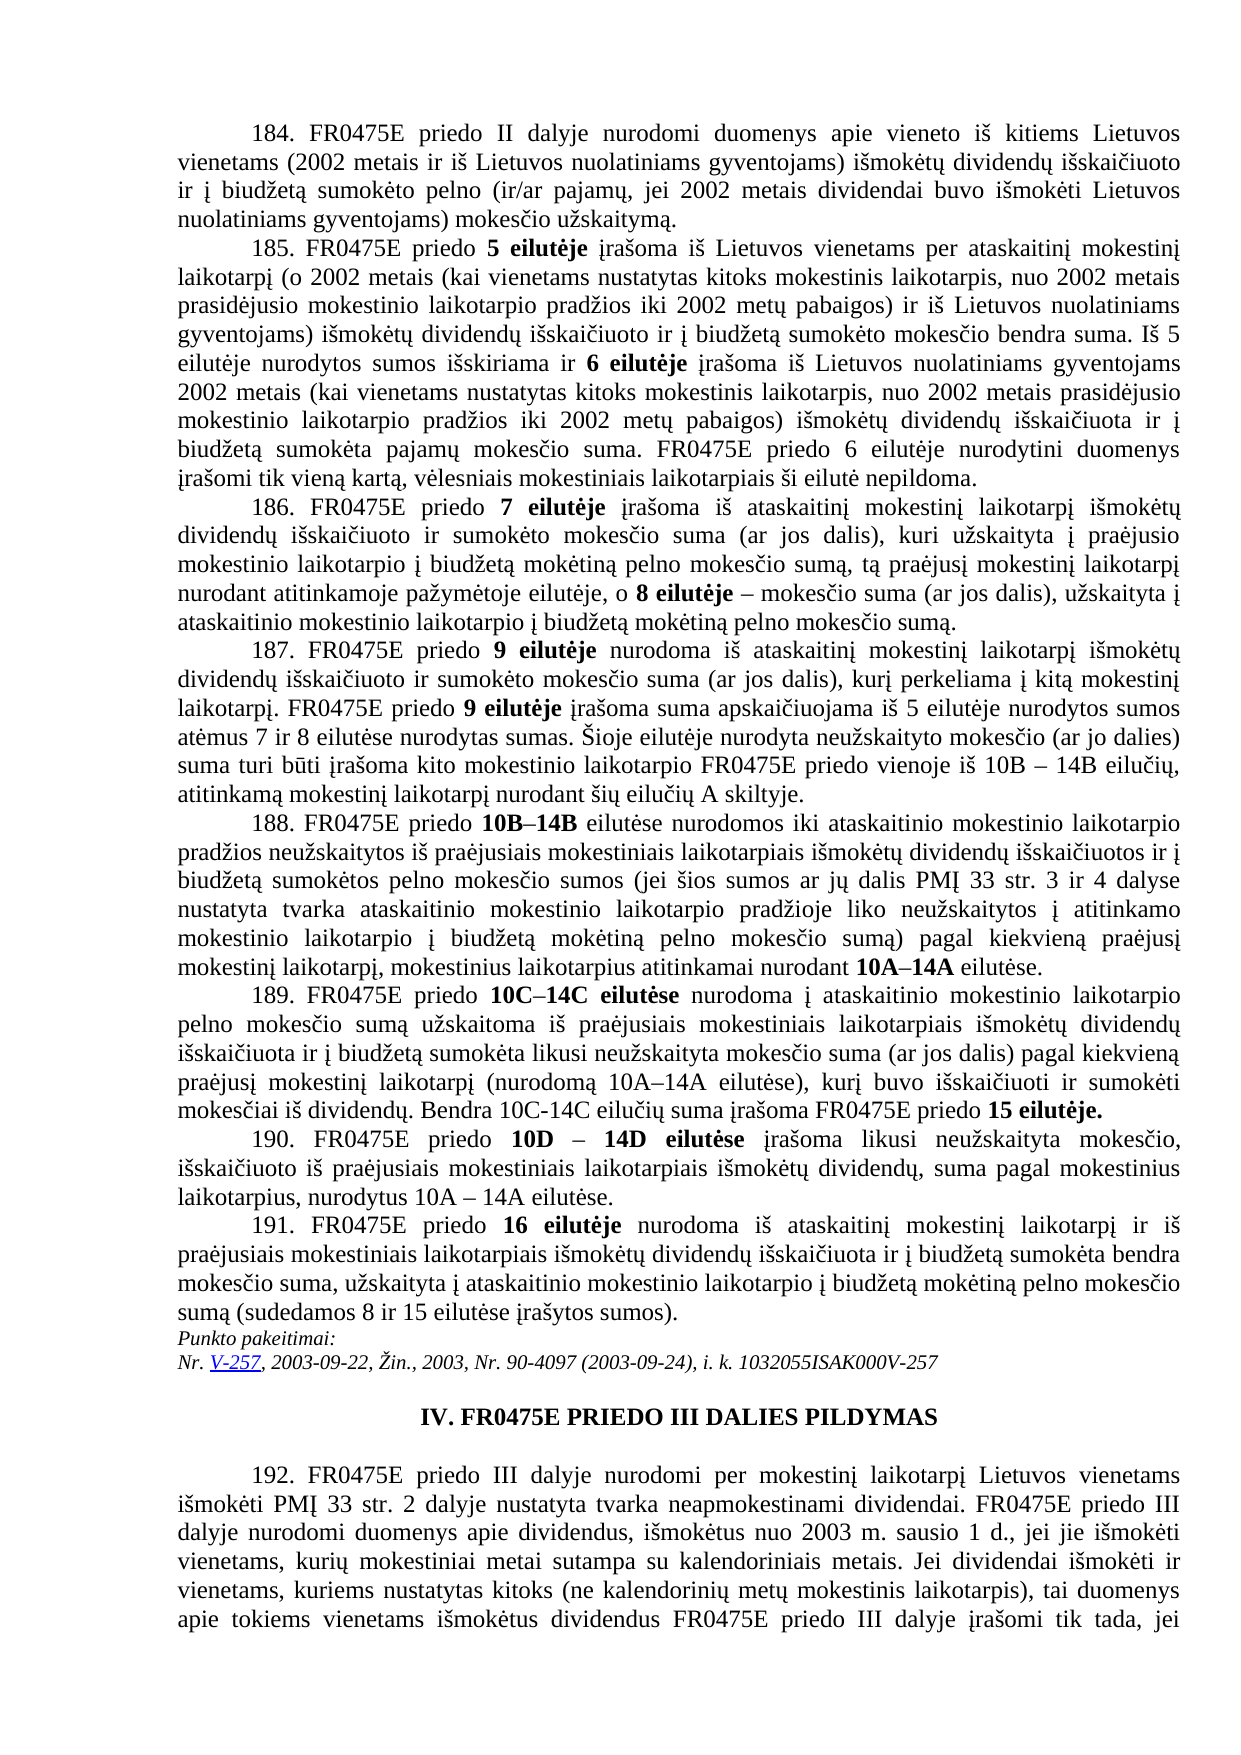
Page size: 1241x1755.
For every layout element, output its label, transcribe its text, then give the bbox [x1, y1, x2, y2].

text 190. FR0475E priedo 10D – 14D eilutėse įrašoma likusi neužskaityta mokesčio, išskaičiuoto iš praėjusiais mokestiniais laikotarpiais išmokėtų dividendų, suma pagal mokestinius laikotarpius, nurodytus 10A – 14A eilutėse. [177, 1124, 1181, 1211]
text IV. FR0475E PRIEDO III DALIES PILDYMAS [177, 1402, 1181, 1431]
text 191. FR0475E priedo 16 eilutėje nurodoma iš ataskaitinį mokestinį laikotarpį ir iš praėjusiais mokestiniais laikotarpiais išmokėtų dividendų išskaičiuota ir į biudžetą sumokėta bendra mokesčio suma, užskaityta į ataskaitinio mokestinio laikotarpio į biudžetą mokėtiną pelno mokesčio sumą (sudedamos 8 ir 15 eilutėse įrašytos sumos). [177, 1211, 1181, 1326]
text Nr. V-257, 2003-09-22, Žin., 2003, Nr. 90-4097 (2003-09-24), i. k. 1032055ISAK000V-257 [177, 1350, 1181, 1374]
text 184. FR0475E priedo II dalyje nurodomi duomenys apie vieneto iš kitiems Lietuvos vienetams (2002 metais ir iš Lietuvos nuolatiniams gyventojams) išmokėtų dividendų išskaičiuoto ir į biudžetą sumokėto pelno (ir/ar pajamų, jei 2002 metais dividendai buvo išmokėti Lietuvos nuolatiniams gyventojams) mokesčio užskaitymą. [177, 118, 1181, 233]
text 185. FR0475E priedo 5 eilutėje įrašoma iš Lietuvos vienetams per ataskaitinį mokestinį laikotarpį (o 2002 metais (kai vienetams nustatytas kitoks mokestinis laikotarpis, nuo 2002 metais prasidėjusio mokestinio laikotarpio pradžios iki 2002 metų pabaigos) ir iš Lietuvos nuolatiniams gyventojams) išmokėtų dividendų išskaičiuoto ir į biudžetą sumokėto mokesčio bendra suma. Iš 5 eilutėje nurodytos sumos išskiriama ir 6 eilutėje įrašoma iš Lietuvos nuolatiniams gyventojams 2002 metais (kai vienetams nustatytas kitoks mokestinis laikotarpis, nuo 2002 metais prasidėjusio mokestinio laikotarpio pradžios iki 2002 metų pabaigos) išmokėtų dividendų išskaičiuota ir į biudžetą sumokėta pajamų mokesčio suma. FR0475E priedo 6 eilutėje nurodytini duomenys įrašomi tik vieną kartą, vėlesniais mokestiniais laikotarpiais ši eilutė nepildoma. [177, 233, 1181, 492]
text 187. FR0475E priedo 9 eilutėje nurodoma iš ataskaitinį mokestinį laikotarpį išmokėtų dividendų išskaičiuoto ir sumokėto mokesčio suma (ar jos dalis), kurį perkeliama į kitą mokestinį laikotarpį. FR0475E priedo 9 eilutėje įrašoma suma apskaičiuojama iš 5 eilutėje nurodytos sumos atėmus 7 ir 8 eilutėse nurodytas sumas. Šioje eilutėje nurodyta neužskaityto mokesčio (ar jo dalies) suma turi būti įrašoma kito mokestinio laikotarpio FR0475E priedo vienoje iš 10B – 14B eilučių, atitinkamą mokestinį laikotarpį nurodant šių eilučių A skiltyje. [177, 636, 1181, 808]
text 192. FR0475E priedo III dalyje nurodomi per mokestinį laikotarpį Lietuvos vienetams išmokėti PMĮ 33 str. 2 dalyje nustatyta tvarka neapmokestinami dividendai. FR0475E priedo III dalyje nurodomi duomenys apie dividendus, išmokėtus nuo 2003 m. sausio 1 d., jei jie išmokėti vienetams, kurių mokestiniai metai sutampa su kalendoriniais metais. Jei dividendai išmokėti ir vienetams, kuriems nustatytas kitoks (ne kalendorinių metų mokestinis laikotarpis), tai duomenys apie tokiems vienetams išmokėtus dividendus FR0475E priedo III dalyje įrašomi tik tada, jei [177, 1460, 1181, 1632]
text 189. FR0475E priedo 10C–14C eilutėse nurodoma į ataskaitinio mokestinio laikotarpio pelno mokesčio sumą užskaitoma iš praėjusiais mokestiniais laikotarpiais išmokėtų dividendų išskaičiuota ir į biudžetą sumokėta likusi neužskaityta mokesčio suma (ar jos dalis) pagal kiekvieną praėjusį mokestinį laikotarpį (nurodomą 10A–14A eilutėse), kurį buvo išskaičiuoti ir sumokėti mokesčiai iš dividendų. Bendra 10C-14C eilučių suma įrašoma FR0475E priedo 15 eilutėje. [177, 981, 1181, 1124]
text 188. FR0475E priedo 10B–14B eilutėse nurodomos iki ataskaitinio mokestinio laikotarpio pradžios neužskaitytos iš praėjusiais mokestiniais laikotarpiais išmokėtų dividendų išskaičiuotos ir į biudžetą sumokėtos pelno mokesčio sumos (jei šios sumos ar jų dalis PMĮ 33 str. 3 ir 4 dalyse nustatyta tvarka ataskaitinio mokestinio laikotarpio pradžioje liko neužskaitytos į atitinkamo mokestinio laikotarpio į biudžetą mokėtiną pelno mokesčio sumą) pagal kiekvieną praėjusį mokestinį laikotarpį, mokestinius laikotarpius atitinkamai nurodant 10A–14A eilutėse. [177, 808, 1181, 981]
text Punkto pakeitimai: [177, 1326, 1181, 1350]
text 186. FR0475E priedo 7 eilutėje įrašoma iš ataskaitinį mokestinį laikotarpį išmokėtų dividendų išskaičiuoto ir sumokėto mokesčio suma (ar jos dalis), kuri užskaityta į praėjusio mokestinio laikotarpio į biudžetą mokėtiną pelno mokesčio sumą, tą praėjusį mokestinį laikotarpį nurodant atitinkamoje pažymėtoje eilutėje, o 8 eilutėje – mokesčio suma (ar jos dalis), užskaityta į ataskaitinio mokestinio laikotarpio į biudžetą mokėtiną pelno mokesčio sumą. [177, 492, 1181, 636]
